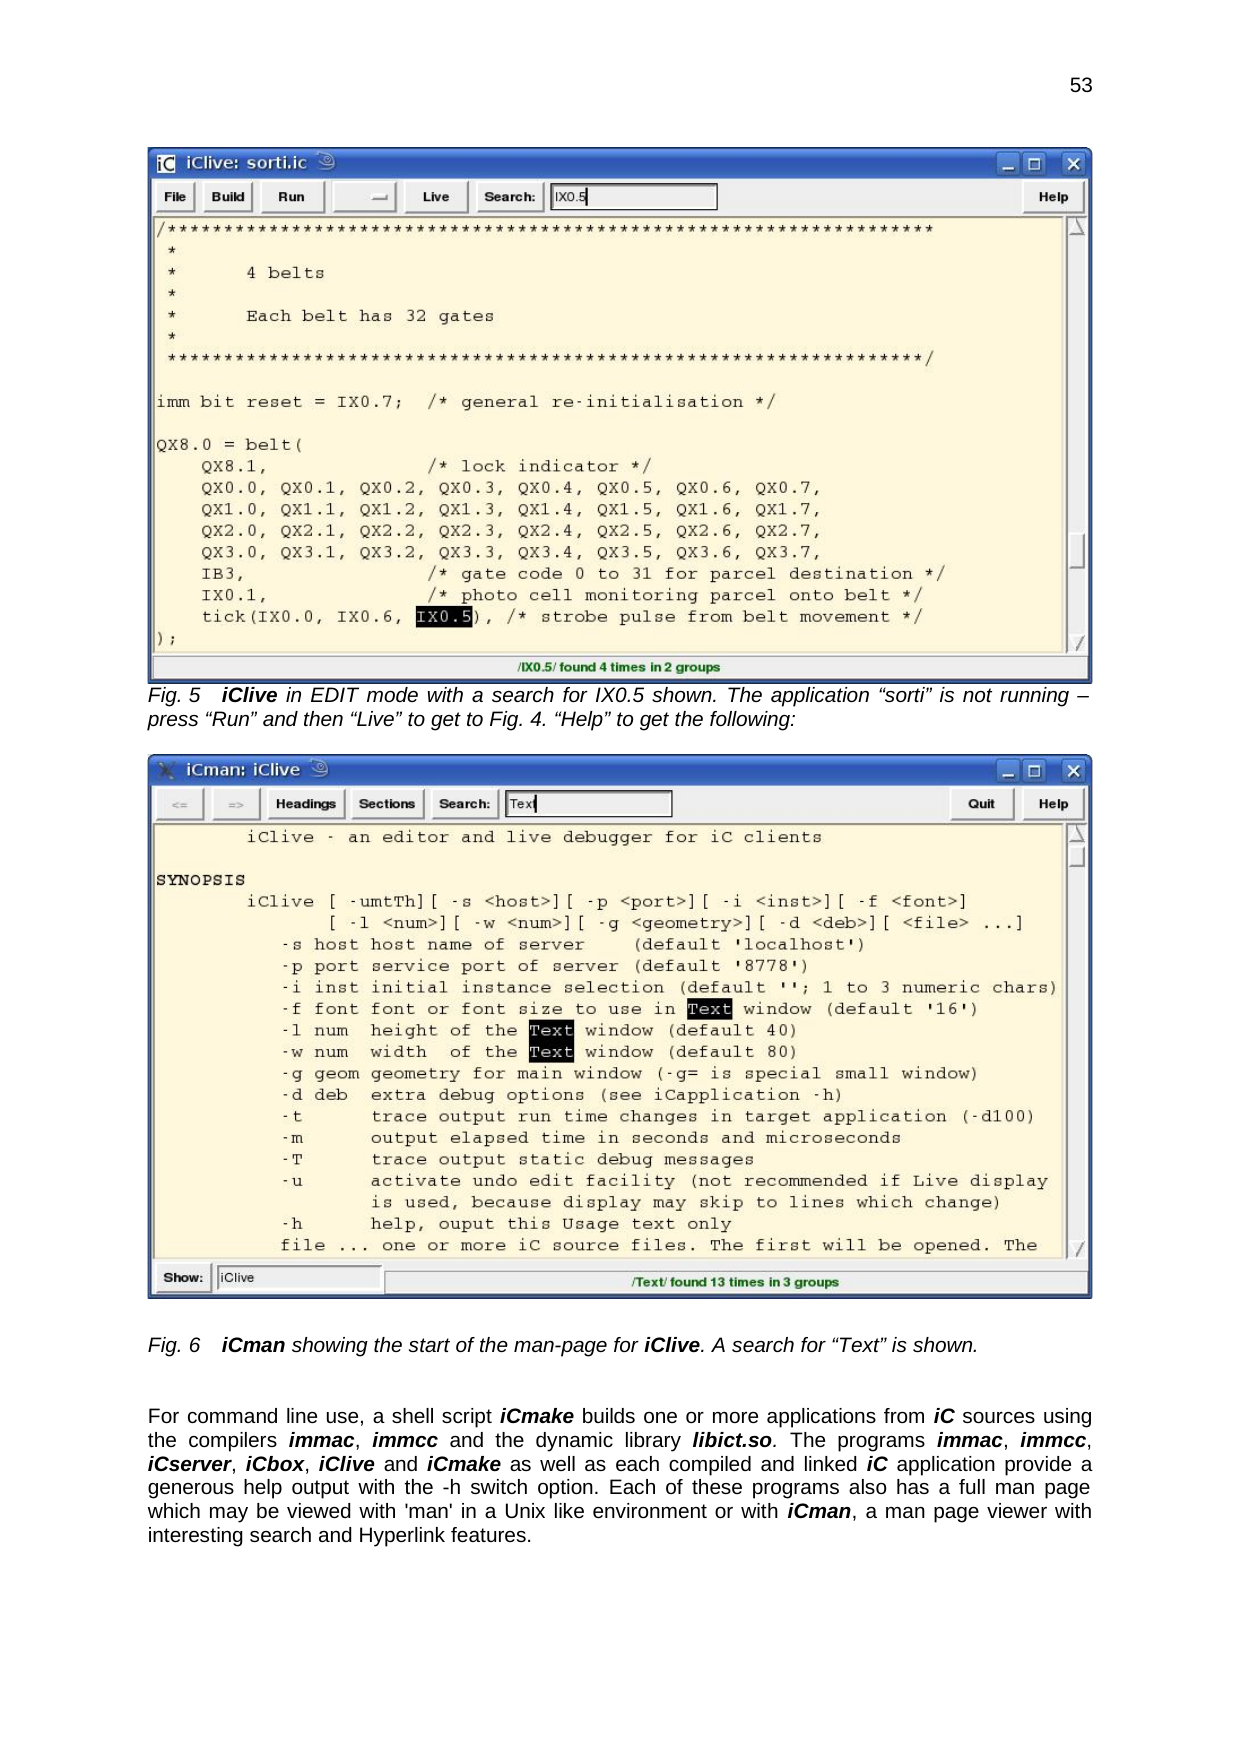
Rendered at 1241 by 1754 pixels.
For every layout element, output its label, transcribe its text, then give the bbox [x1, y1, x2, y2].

text Fig. 5 iClive in EDIT mode with a search for IX0.5 shown. The application “sorti” is not running – press “Run” and then “Live” to get to Fig. 4. “Help” to get the following: [148, 684, 1092, 754]
picture [147, 754, 1093, 1299]
text Fig. 6 iCman showing the start of the man-page for iClive. A search for “Text” is shown. [148, 1334, 1092, 1358]
picture [147, 147, 1093, 684]
text For command line use, a shell script iCmake builds one or more applications from iC sources using the compilers immac, immcc and the dynamic library libict.so. The programs immac, immcc, iCserver, iCbox, iClive and iCmake as well as each compiled and linked iC application provide a generous help output with the -h switch option. Each of these programs also has a full man page which may be viewed with 'man' in a Unix like environment or with iCman, a man page viewer with interesting search and Hyperlink features. [148, 1405, 1092, 1547]
